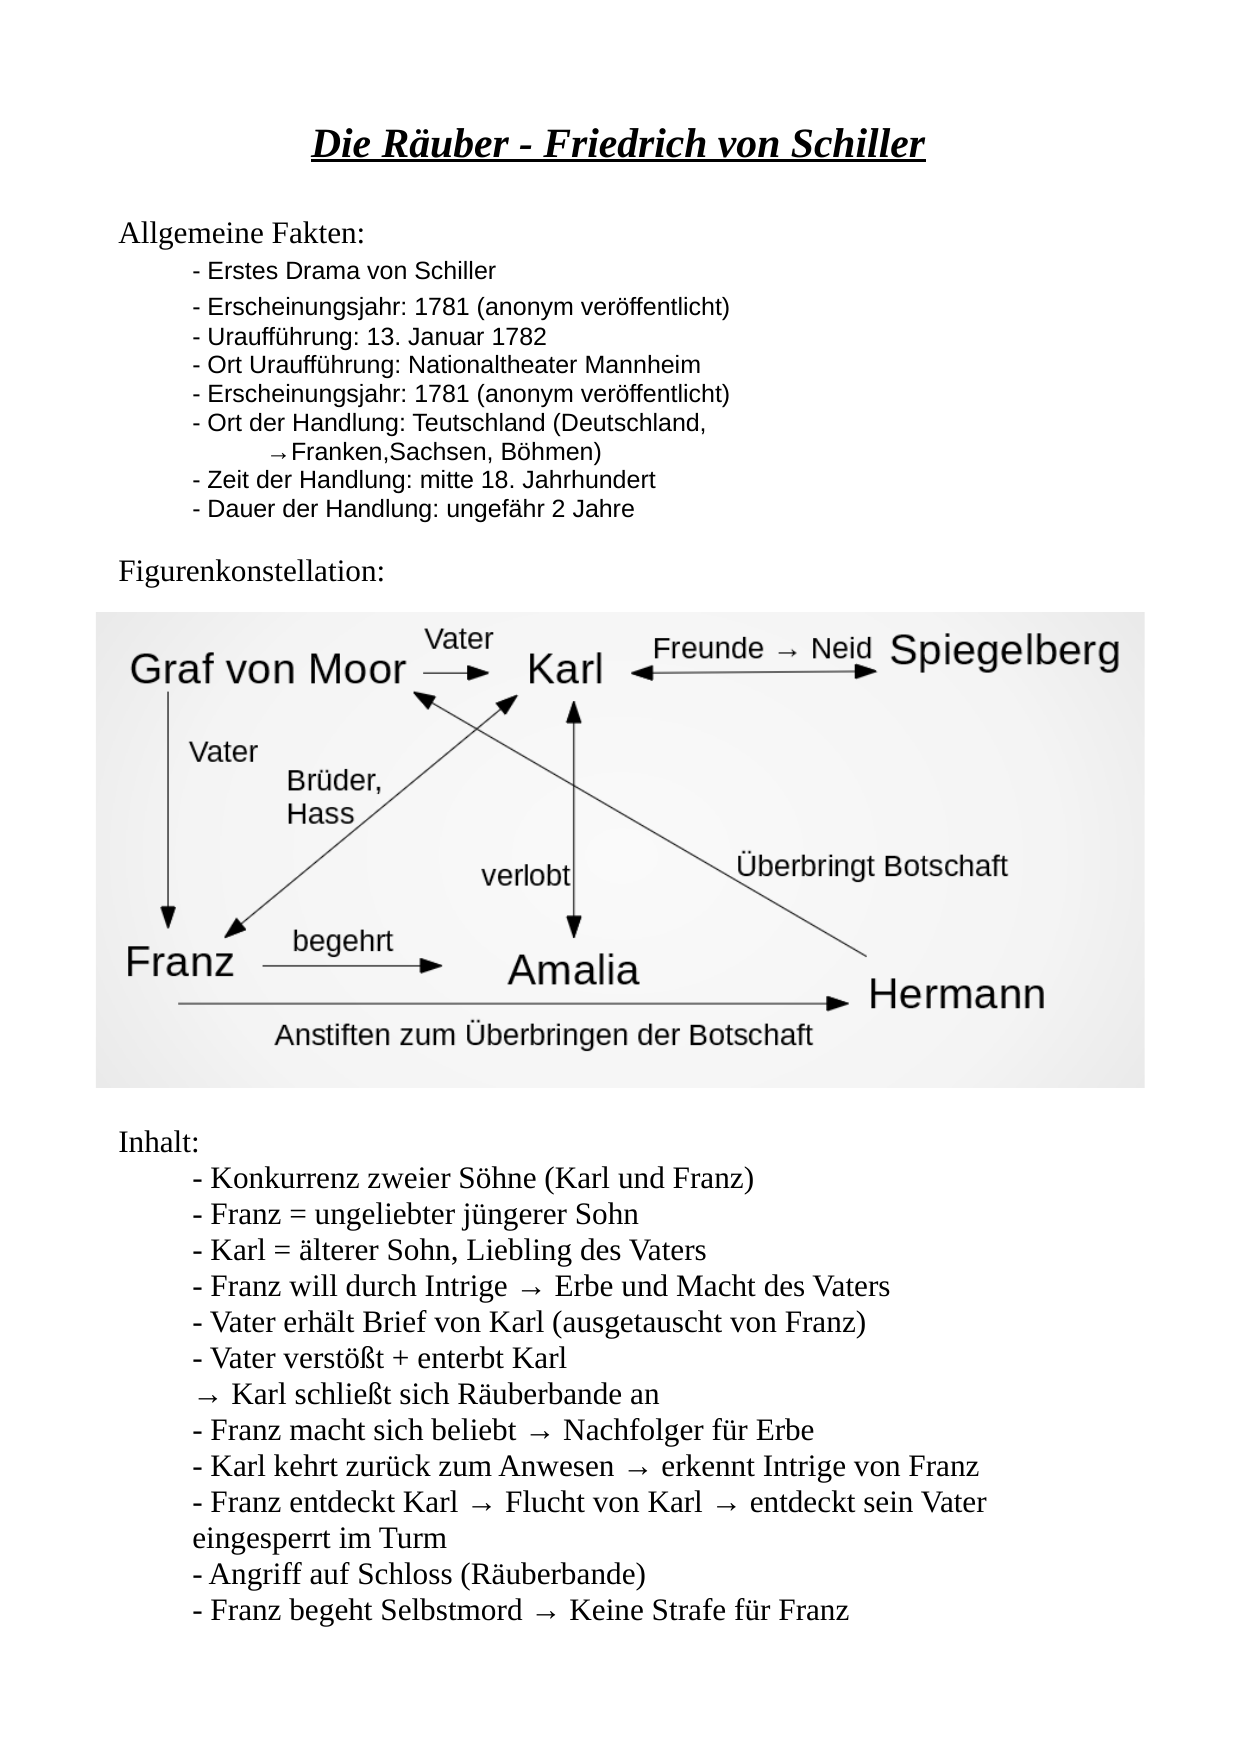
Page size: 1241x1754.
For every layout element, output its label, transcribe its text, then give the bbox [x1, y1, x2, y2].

picture [95, 612, 1145, 1088]
text - Franz will durch Intrige → Erbe und Macht des Vaters [118, 1267, 1122, 1303]
text Figurenkonstellation: [118, 552, 1122, 588]
text - Karl = älterer Sohn, Liebling des Vaters [118, 1231, 1122, 1267]
text Die Räuber - Friedrich von Schiller [118, 118, 1122, 166]
text - Uraufführung: 13. Januar 1782 [118, 322, 1122, 351]
text - Vater erhält Brief von Karl (ausgetauscht von Franz) [118, 1303, 1122, 1339]
text Inhalt: [118, 1124, 1122, 1159]
text - Zeit der Handlung: mitte 18. Jahrhundert [118, 466, 1122, 494]
text - Ort der Handlung: Teutschland (Deutschland, [118, 408, 1122, 437]
text - Erscheinungsjahr: 1781 (anonym veröffentlicht) [118, 379, 1122, 408]
text - Franz entdeckt Karl → Flucht von Karl → entdeckt sein Vater eingesperrt im Turm [118, 1483, 1122, 1555]
text - Erstes Drama von Schiller [118, 250, 1122, 286]
text - Karl kehrt zurück zum Anwesen → erkennt Intrige von Franz [118, 1447, 1122, 1483]
text - Franz begeht Selbstmord → Keine Strafe für Franz [118, 1591, 1122, 1627]
text - Vater verstößt + enterbt Karl [118, 1339, 1122, 1375]
text → Karl schließt sich Räuberbande an [118, 1375, 1122, 1411]
text - Dauer der Handlung: ungefähr 2 Jahre [118, 494, 1122, 523]
text - Erscheinungsjahr: 1781 (anonym veröffentlicht) [118, 286, 1122, 322]
text - Konkurrenz zweier Söhne (Karl und Franz) [118, 1159, 1122, 1196]
text - Angriff auf Schloss (Räuberbande) [118, 1555, 1122, 1591]
text - Ort Uraufführung: Nationaltheater Mannheim [118, 351, 1122, 379]
text - Franz = ungeliebter jüngerer Sohn [118, 1196, 1122, 1231]
text - Franz macht sich beliebt → Nachfolger für Erbe [118, 1411, 1122, 1447]
text →Franken,Sachsen, Böhmen) [118, 437, 1122, 466]
text Allgemeine Fakten: [118, 214, 1122, 250]
